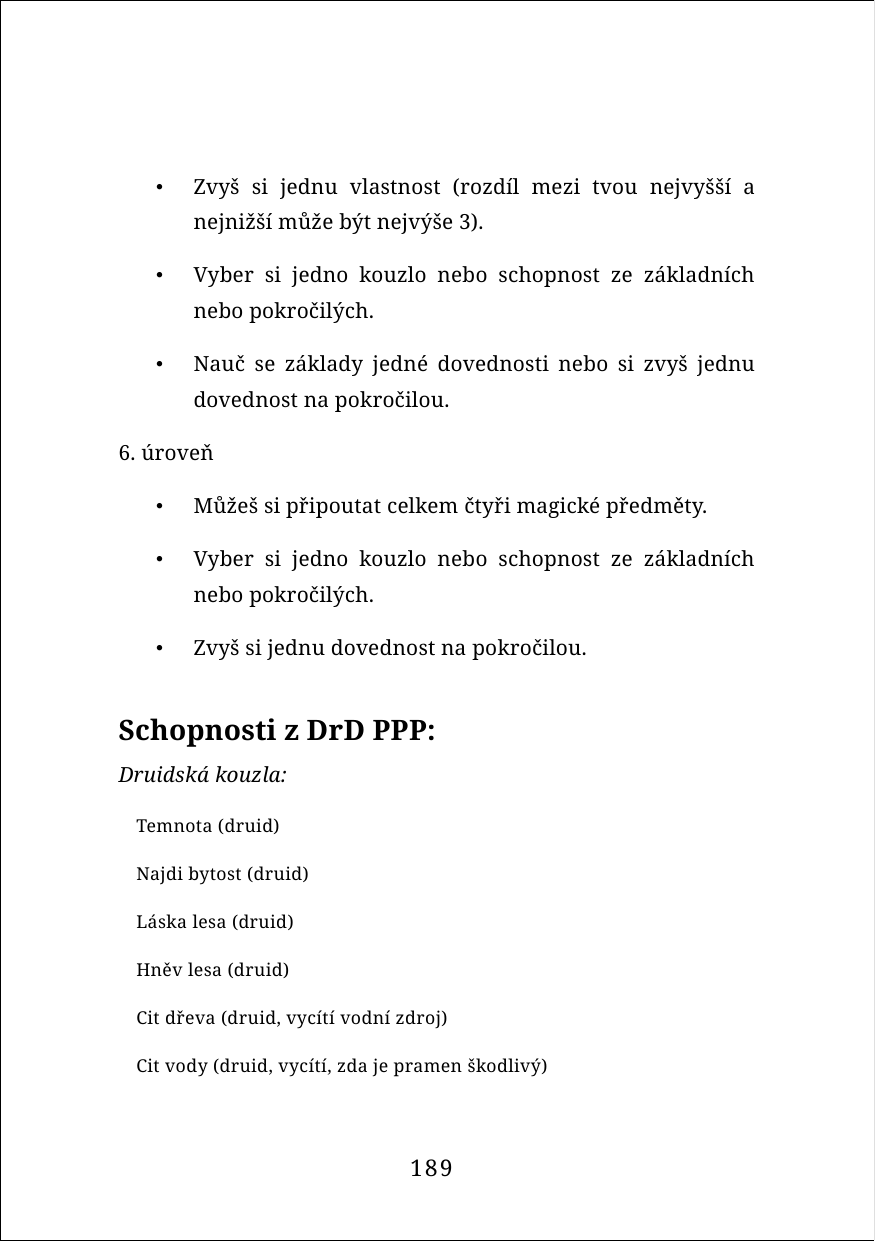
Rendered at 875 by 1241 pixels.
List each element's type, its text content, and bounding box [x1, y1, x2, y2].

list Zvyš si jednu dovednost na pokročilou. [156, 633, 756, 662]
text Hněv lesa (druid) [136, 957, 756, 981]
text Najdi bytost (druid) [136, 861, 756, 886]
list Zvyš si jednu vlastnost (rozdíl mezi tvou nejvyšší a nejnižší může být nejvýše 3). [156, 172, 756, 236]
text Temnota (druid) [136, 813, 756, 838]
text Cit vody (druid, vycítí, zda je pramen škodlivý) [136, 1053, 756, 1077]
list Vyber si jedno kouzlo nebo schopnost ze základních nebo pokročilých. [156, 261, 756, 324]
text 6. úroveň [118, 438, 756, 466]
text Cit dřeva (druid, vycítí vodní zdroj) [136, 1005, 756, 1029]
text Láska lesa (druid) [136, 909, 756, 933]
list Můžeš si připoutat celkem čtyři magické předměty. [156, 491, 756, 520]
subtitle Schopnosti z DrD PPP: [118, 710, 756, 748]
text Druidská kouzla: [118, 760, 756, 789]
list Nauč se základy jedné dovednosti nebo si zvyš jednu dovednost na pokročilou. [156, 349, 756, 413]
list Vyber si jedno kouzlo nebo schopnost ze základních nebo pokročilých. [156, 544, 756, 608]
